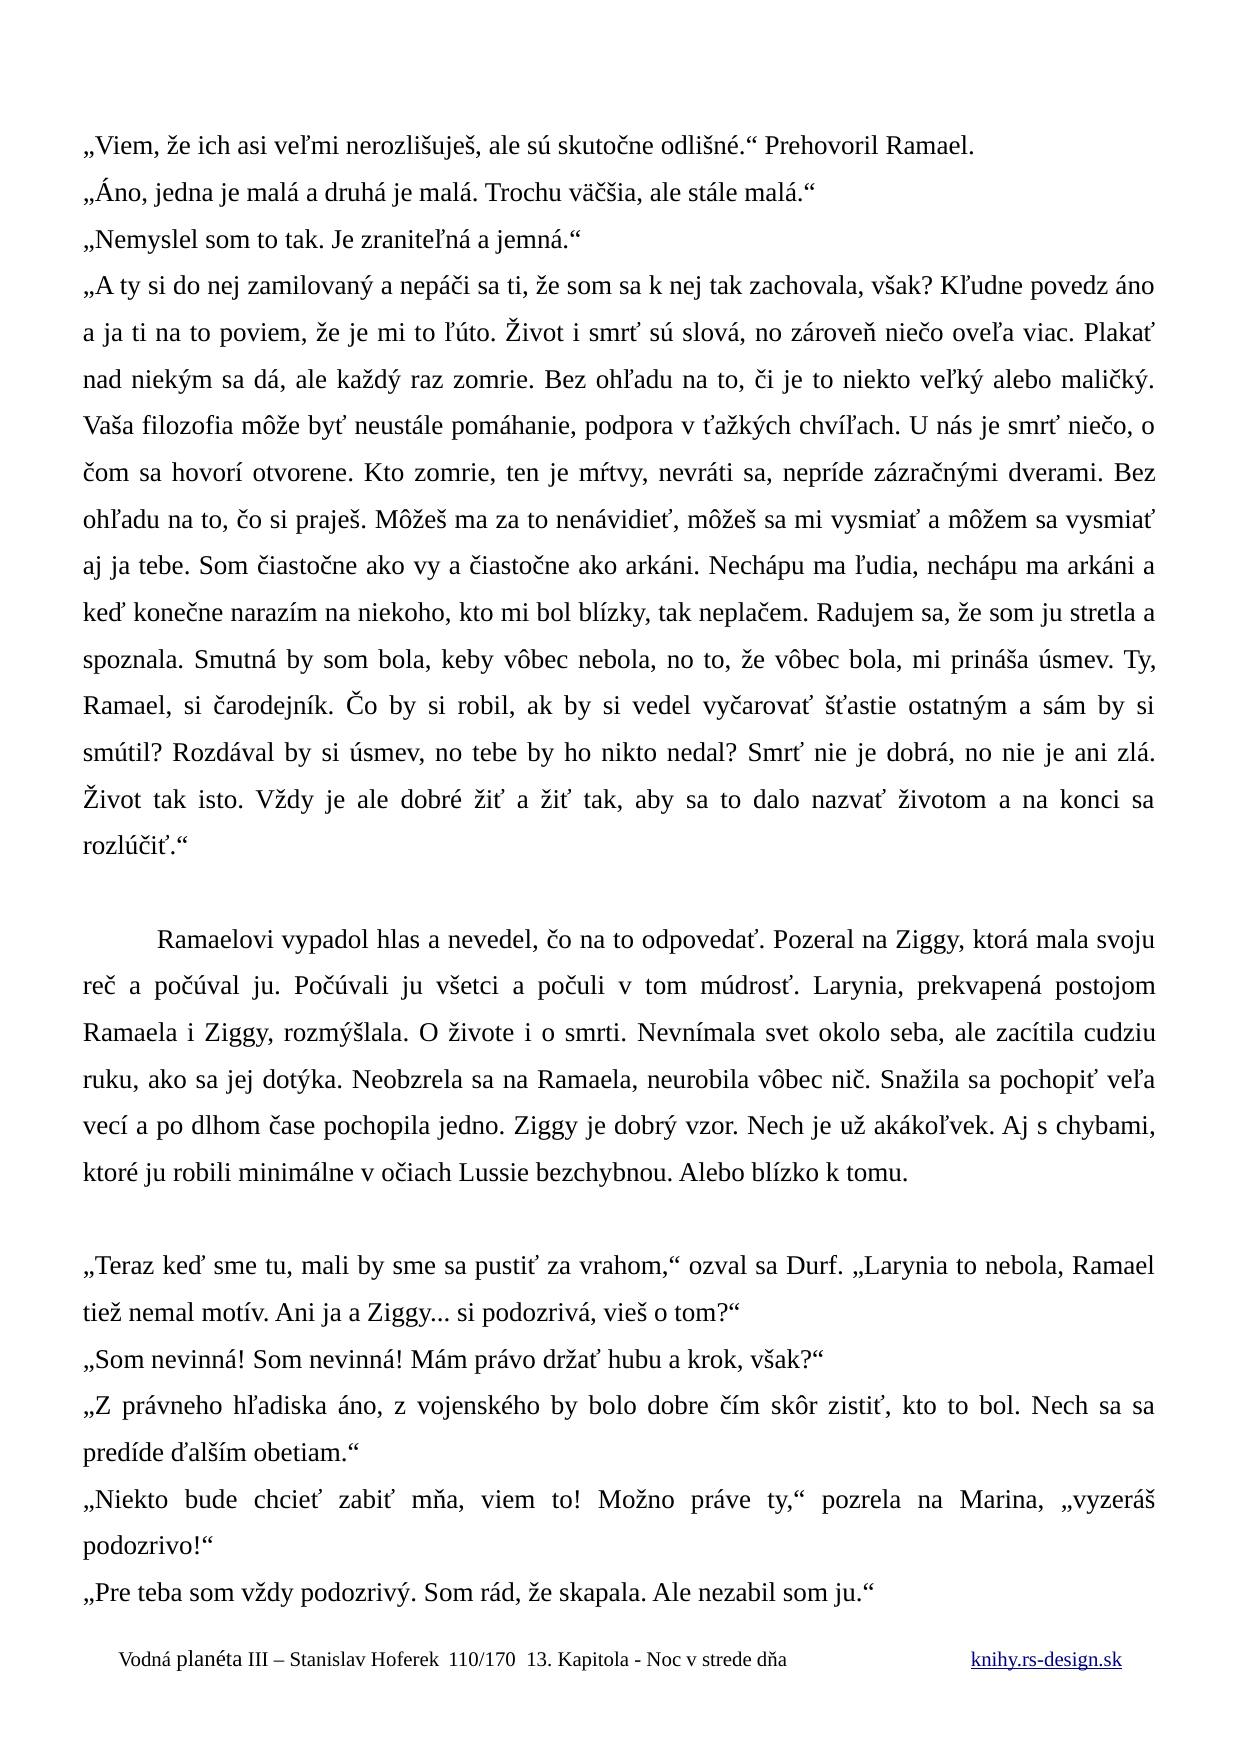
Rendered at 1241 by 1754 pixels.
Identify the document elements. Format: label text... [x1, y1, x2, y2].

text „A ty si do nej zamilovaný a nepáči sa ti, že som sa k nej tak zachovala, však? Kľudne povedz áno a ja ti na to poviem, že je mi to ľúto. Život i smrť sú slová, no zároveň niečo oveľa viac. Plakať nad niekým sa dá, ale každý raz zomrie. Bez ohľadu na to, či je to niekto veľký alebo maličký. Vaša filozofia môže byť neustále pomáhanie, podpora v ťažkých chvíľach. U nás je smrť niečo, o čom sa hovorí otvorene. Kto zomrie, ten je mŕtvy, nevráti sa, nepríde zázračnými dverami. Bez ohľadu na to, čo si praješ. Môžeš ma za to nenávidieť, môžeš sa mi vysmiať a môžem sa vysmiať aj ja tebe. Som čiastočne ako vy a čiastočne ako arkáni. Nechápu ma ľudia, nechápu ma arkáni a keď konečne narazím na niekoho, kto mi bol blízky, tak neplačem. Radujem sa, že som ju stretla a spoznala. Smutná by som bola, keby vôbec nebola, no to, že vôbec bola, mi prináša úsmev. Ty, Ramael, si čarodejník. Čo by si robil, ak by si vedel vyčarovať šťastie ostatným a sám by si smútil? Rozdával by si úsmev, no tebe by ho nikto nedal? Smrť nie je dobrá, no nie je ani zlá. Život tak isto. Vždy je ale dobré žiť a žiť tak, aby sa to dalo nazvať životom a na konci sa rozlúčiť.“ [83, 269, 1157, 861]
text „Áno, jedna je malá a druhá je malá. Trochu väčšia, ale stále malá.“ [83, 176, 1157, 207]
text „Som nevinná! Som nevinná! Mám právo držať hubu a krok, však?“ [83, 1343, 1157, 1374]
text „Pre teba som vždy podozrivý. Som rád, že skapala. Ale nezabil som ju.“ [83, 1576, 1157, 1607]
text „Nemyslel som to tak. Je zraniteľná a jemná.“ [83, 223, 1157, 254]
text „Z právneho hľadiska áno, z vojenského by bolo dobre čím skôr zistiť, kto to bol. Nech sa sa predíde ďalším obetiam.“ [83, 1389, 1157, 1467]
text „Teraz keď sme tu, mali by sme sa pustiť za vrahom,“ ozval sa Durf. „Larynia to nebola, Ramael tiež nemal motív. Ani ja a Ziggy... si podozrivá, vieš o tom?“ [83, 1249, 1157, 1327]
text „Viem, že ich asi veľmi nerozlišuješ, ale sú skutočne odlišné.“ Prehovoril Ramael. [83, 129, 1157, 161]
text Ramaelovi vypadol hlas a nevedel, čo na to odpovedať. Pozeral na Ziggy, ktorá mala svoju reč a počúval ju. Počúvali ju všetci a počuli v tom múdrosť. Larynia, prekvapená postojom Ramaela i Ziggy, rozmýšlala. O živote i o smrti. Nevnímala svet okolo seba, ale zacítila cudziu ruku, ako sa jej dotýka. Neobzrela sa na Ramaela, neurobila vôbec nič. Snažila sa pochopiť veľa vecí a po dlhom čase pochopila jedno. Ziggy je dobrý vzor. Nech je už akákoľvek. Aj s chybami, ktoré ju robili minimálne v očiach Lussie bezchybnou. Alebo blízko k tomu. [83, 923, 1157, 1187]
text „Niekto bude chcieť zabiť mňa, viem to! Možno práve ty,“ pozrela na Marina, „vyzeráš podozrivo!“ [83, 1483, 1157, 1561]
